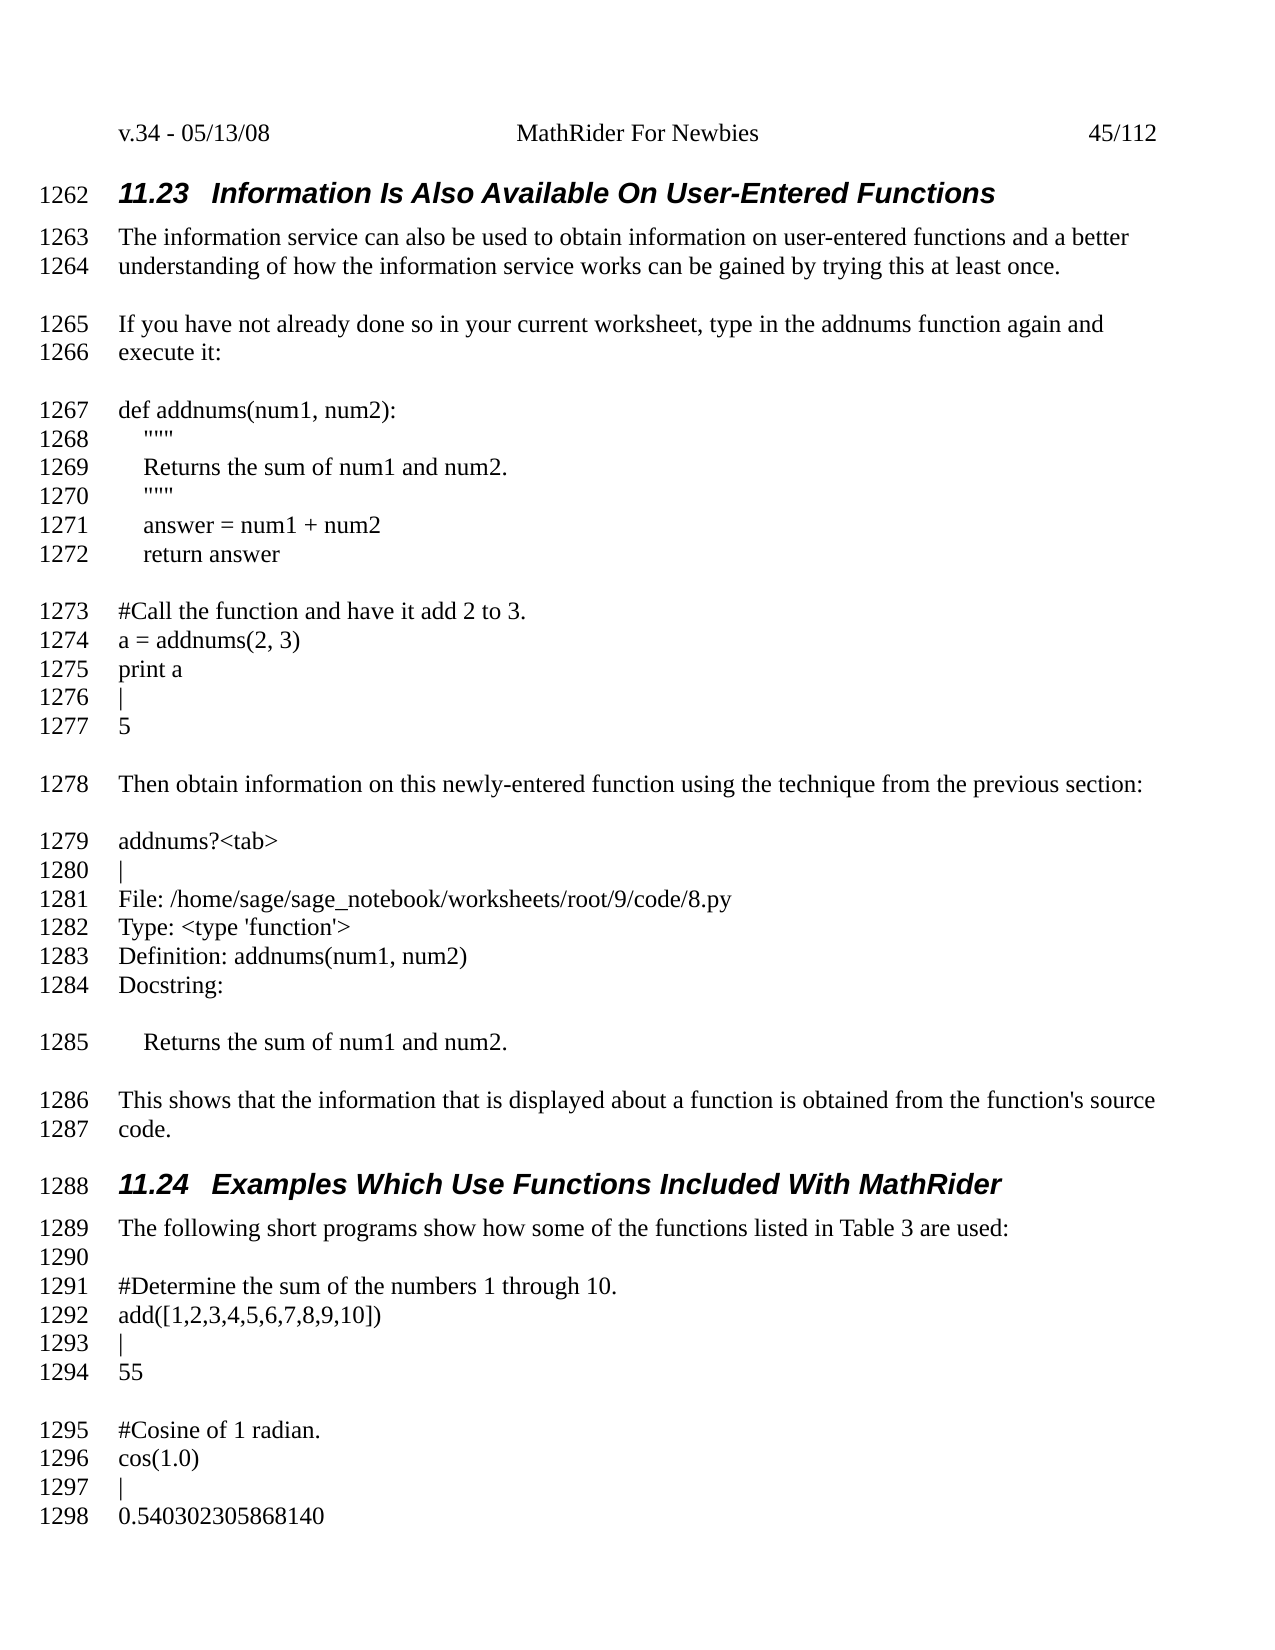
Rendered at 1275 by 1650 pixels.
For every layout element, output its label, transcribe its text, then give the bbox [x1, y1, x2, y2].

text Returns the sum of num1 and num2. [118, 1027, 1157, 1056]
text cos(1.0) [118, 1443, 1157, 1472]
text | [118, 1328, 1157, 1357]
text | [118, 1472, 1157, 1501]
text answer = num1 + num2 [118, 510, 1157, 539]
text Returns the sum of num1 and num2. [118, 452, 1157, 481]
text Definition: addnums(num1, num2) [118, 941, 1157, 970]
text The information service can also be used to obtain information on user-entered functions and a better understanding of how the information service works can be gained by trying this at least once. [118, 222, 1157, 280]
text The following short programs show how some of the functions listed in Table 3 are used: [118, 1213, 1157, 1242]
text | [118, 682, 1157, 711]
text | [118, 855, 1157, 884]
text Then obtain information on this newly-entered function using the technique from the previous section: [118, 769, 1157, 797]
text print a [118, 654, 1157, 682]
subtitle Information Is Also Available On User-Entered Functions [118, 176, 1157, 210]
text add([1,2,3,4,5,6,7,8,9,10]) [118, 1300, 1157, 1328]
text 55 [118, 1357, 1157, 1386]
text #Cosine of 1 radian. [118, 1415, 1157, 1443]
text 5 [118, 711, 1157, 740]
text """ [118, 481, 1157, 510]
subtitle Examples Which Use Functions Included With MathRider [118, 1167, 1157, 1201]
text Type: <type 'function'> [118, 912, 1157, 941]
text a = addnums(2, 3) [118, 625, 1157, 654]
text 0.540302305868140 [118, 1501, 1157, 1530]
text #Determine the sum of the numbers 1 through 10. [118, 1271, 1157, 1300]
text def addnums(num1, num2): [118, 395, 1157, 424]
text """ [118, 424, 1157, 452]
text This shows that the information that is displayed about a function is obtained from the function's source code. [118, 1085, 1157, 1142]
text If you have not already done so in your current worksheet, type in the addnums function again and execute it: [118, 309, 1157, 366]
text #Call the function and have it add 2 to 3. [118, 596, 1157, 625]
text File: /home/sage/sage_notebook/worksheets/root/9/code/8.py [118, 884, 1157, 912]
text Docstring: [118, 970, 1157, 999]
text return answer [118, 539, 1157, 567]
text addnums?<tab> [118, 826, 1157, 855]
